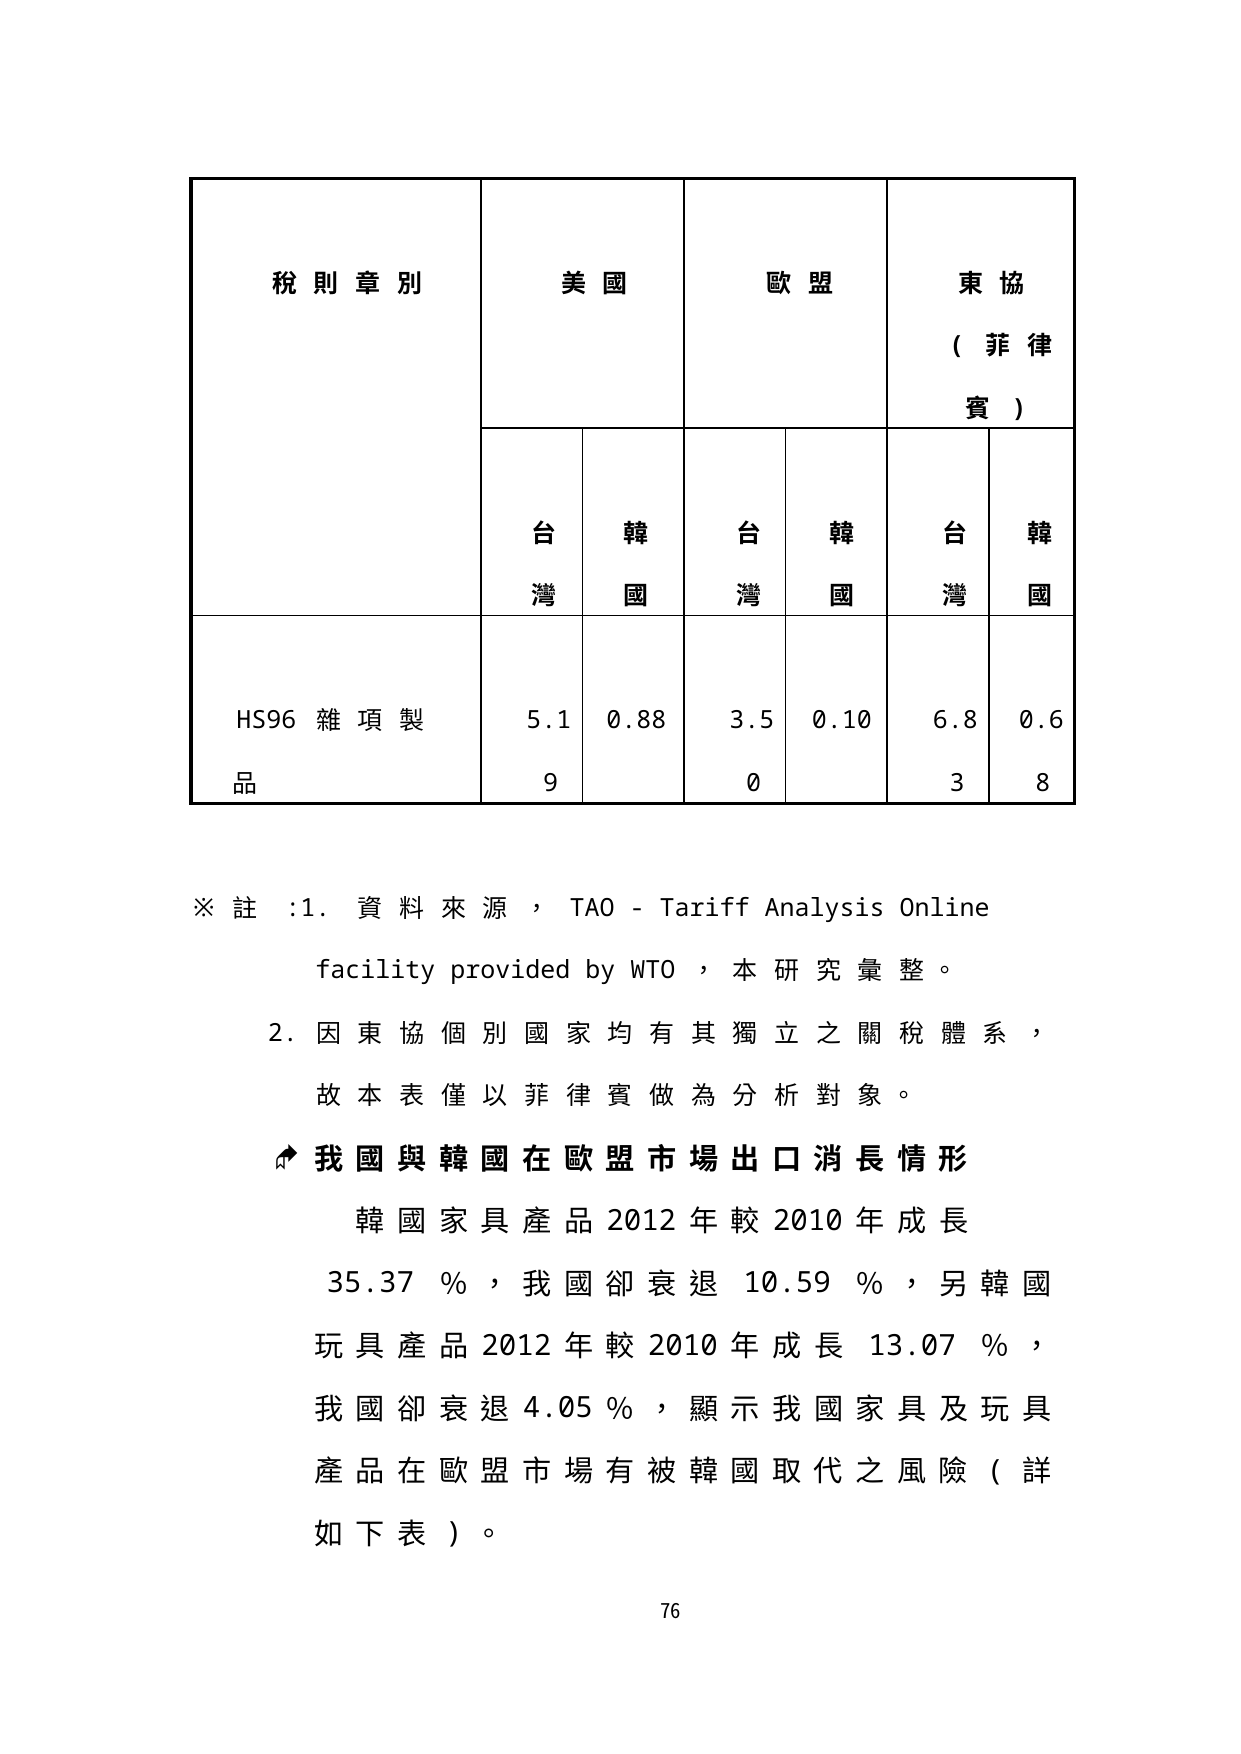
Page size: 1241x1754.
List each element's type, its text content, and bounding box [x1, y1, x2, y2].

text ※註:1.資料來源，TAO - Tariff Analysis Online facility provided by WTO，本研究彙整。 [183, 865, 1058, 990]
table_cell 韓國 [583, 429, 683, 615]
table_header 東協(菲律賓) [888, 180, 1073, 427]
table_cell 0.88 [583, 616, 683, 802]
table_cell 韓國 [990, 429, 1073, 615]
table_cell HS96雜項製品 [193, 616, 480, 802]
table_cell 台灣 [482, 429, 582, 615]
table_header 美國 [482, 180, 683, 427]
table_cell 韓國 [786, 429, 886, 615]
table_cell 6.83 [888, 616, 988, 802]
text 韓國家具產品2012年較2010年成長35.37％，我國卻衰退10.59％，另韓國玩具產品2012年較2010年成長13.07％，我國卻衰退4.05％，顯示我國家具及玩具產品在歐盟市場有被韓國取代之風險(詳如下表)。 [271, 1177, 1058, 1552]
table_cell 台灣 [888, 429, 988, 615]
table_header 稅則章別 [193, 180, 480, 615]
table_cell 0.10 [786, 616, 886, 802]
table_cell 台灣 [685, 429, 785, 615]
table_cell 3.50 [685, 616, 785, 802]
table_cell 5.19 [482, 616, 582, 802]
table_header 歐盟 [685, 180, 886, 427]
text 2.因東協個別國家均有其獨立之關稅體系，故本表僅以菲律賓做為分析對象。 [183, 990, 1058, 1115]
table_cell 0.68 [990, 616, 1073, 802]
text 我國與韓國在歐盟市場出口消長情形 [242, 1115, 1058, 1177]
